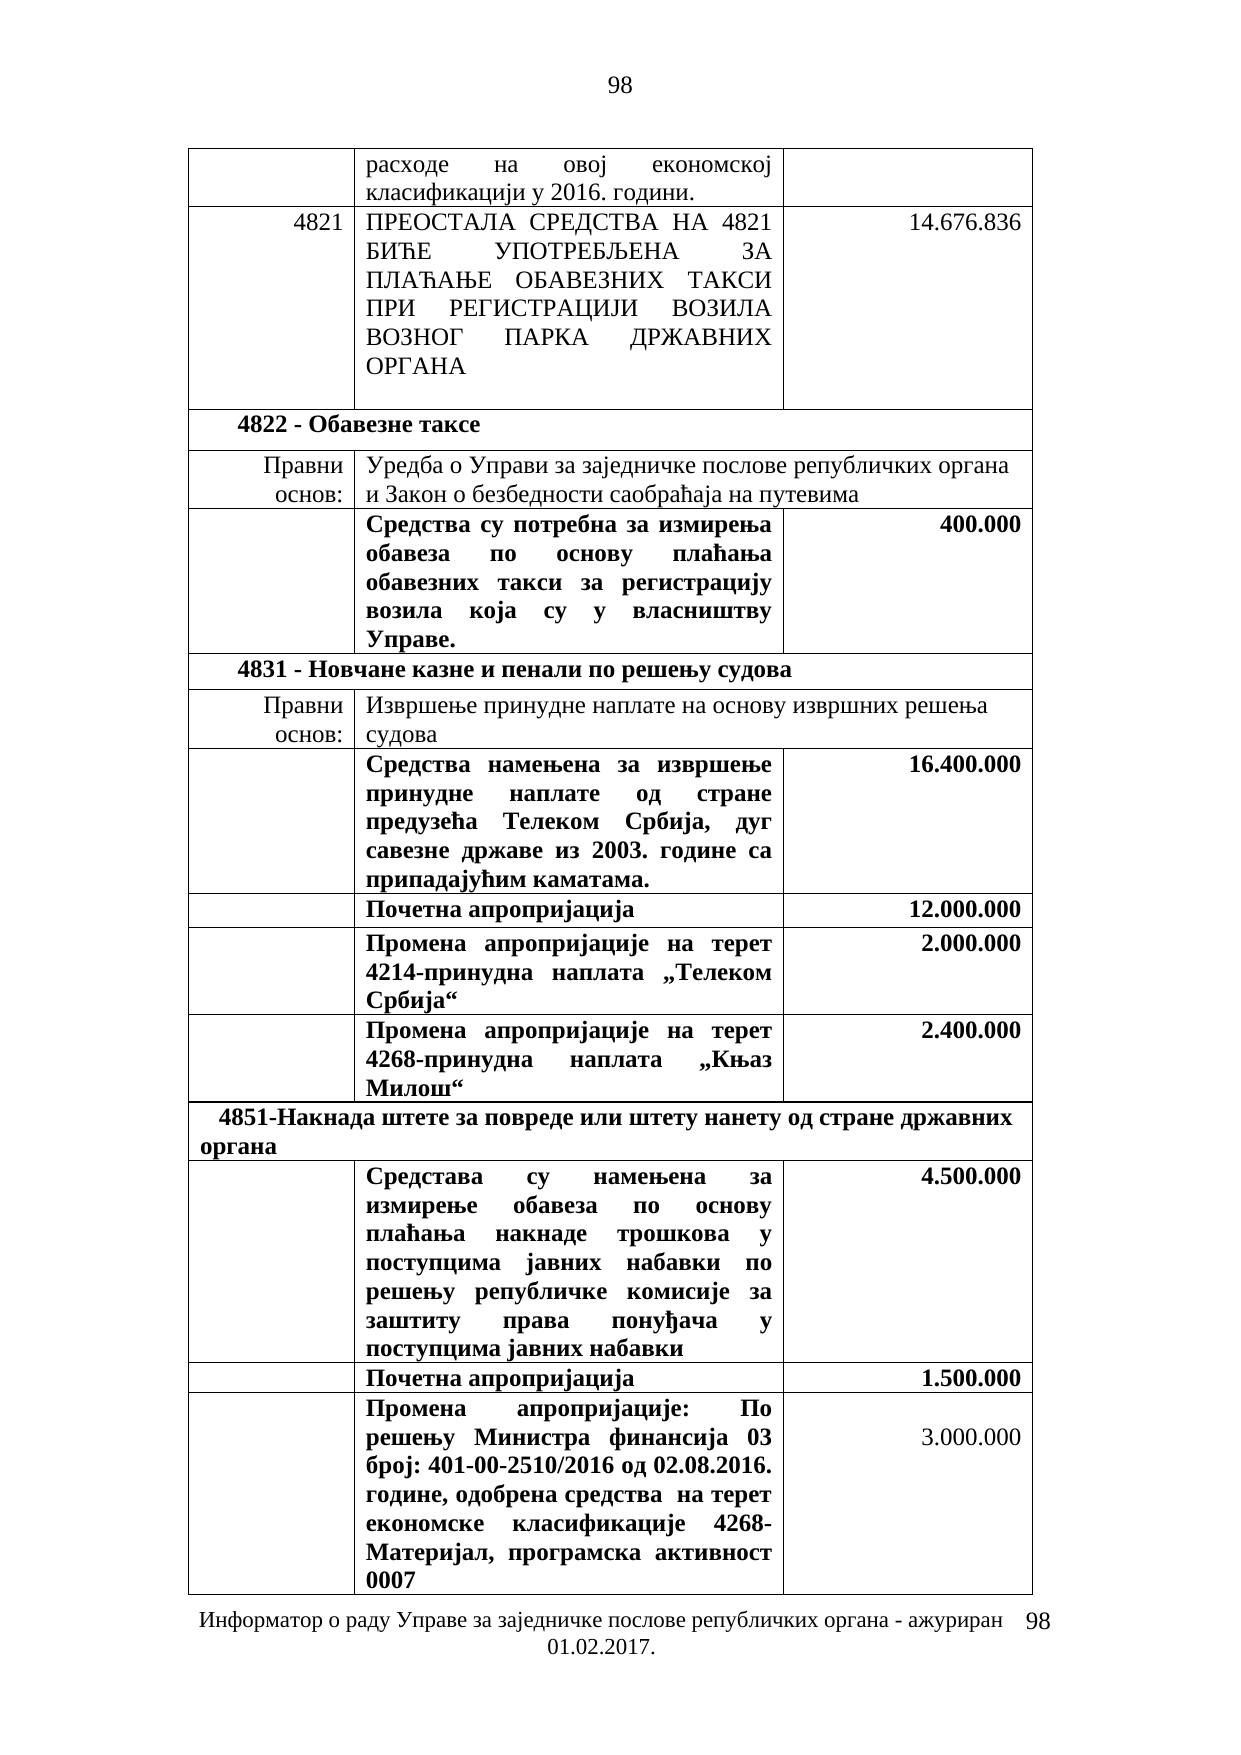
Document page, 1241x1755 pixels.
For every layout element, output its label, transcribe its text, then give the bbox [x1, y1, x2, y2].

table_cell [1033, 1362, 1074, 1392]
table_cell [1033, 748, 1074, 893]
table_cell 4851-Накнада штете за повреде или штету нанету од стране државних органа [189, 1103, 1032, 1160]
table_cell [1033, 450, 1074, 508]
table_cell 4821 [189, 207, 354, 408]
table_cell Почетна апропријација [355, 894, 783, 927]
table_cell [1033, 409, 1074, 449]
table_cell Правни основ: [189, 451, 354, 508]
table_cell 14.676.836 [784, 207, 1032, 408]
table_cell [1033, 893, 1074, 927]
table_cell Промена апропријације на терет 4268-принудна наплата „Књаз Милош“ [355, 1015, 783, 1101]
table_cell Средстава су намењена за измирење обавеза по основу плаћања накнаде трошкова у поступцима јавних набавки по решењу републичке комисије за заштиту права понуђача у поступцима јавних набавки [355, 1161, 783, 1362]
table_cell [189, 509, 354, 653]
table_cell Промена апропријације: По решењу Министра финансија 03 број: 401-00-2510/2016 од 02.08.2016. године, одобрена средства на терет економске класификације 4268-Материјал, програмска активност 0007 [355, 1393, 783, 1594]
table_cell [1033, 927, 1074, 1014]
table_cell 2.000.000 [784, 928, 1032, 1014]
table_cell [1033, 1392, 1074, 1594]
table_cell [1033, 1160, 1074, 1362]
table_cell 12.000.000 [784, 894, 1032, 927]
table_cell [1033, 1014, 1074, 1101]
table_cell 4822 - Обавезне таксе [189, 410, 1032, 449]
table_cell [1033, 653, 1074, 689]
table_cell Извршење принудне наплате на основу извршних решења судова [355, 690, 1032, 748]
table_cell Средства су потребна за измирења обавеза по основу плаћања обавезних такси за регистрацију возила која су у власништву Управе. [355, 509, 783, 653]
table_cell [189, 1363, 354, 1392]
table_cell ПРЕОСТАЛА СРЕДСТВА НА 4821 БИЋЕ УПОТРЕБЉЕНА ЗА ПЛАЋАЊЕ ОБАВЕЗНИХ ТАКСИ ПРИ РЕГИСТРАЦИЈИ ВОЗИЛА ВОЗНОГ ПАРКА ДРЖАВНИХ ОРГАНА [355, 207, 783, 408]
table_cell Средства намењена за извршење принудне наплате од стране предузећа Телеком Србија, дуг савезне државе из 2003. године са припадајућим каматама. [355, 749, 783, 893]
table_cell расходе на овој економској класификацији у 2016. години. [355, 149, 783, 206]
table_cell [1033, 689, 1074, 748]
table_cell [189, 1393, 354, 1594]
table_cell [1033, 1101, 1074, 1160]
table_cell 1.500.000 [784, 1363, 1032, 1392]
table_cell [189, 149, 354, 206]
table_cell [189, 894, 354, 927]
table_cell [189, 928, 354, 1014]
table_cell Правни основ: [189, 690, 354, 748]
table_cell Уредба о Управи за заједничке послове републичких органа и Закон о безбедности саобраћаја на путевима [355, 451, 1032, 508]
table_cell 4831 - Новчане казне и пенали по решењу судова [189, 654, 1032, 689]
table_cell 3.000.000 [784, 1393, 1032, 1594]
table_cell [189, 749, 354, 893]
table_cell 400.000 [784, 509, 1032, 653]
table_cell 2.400.000 [784, 1015, 1032, 1101]
table_cell [189, 1161, 354, 1362]
table_cell [1033, 508, 1074, 653]
table_cell Почетна апропријација [355, 1363, 783, 1392]
table_cell [1033, 206, 1074, 408]
table_cell 16.400.000 [784, 749, 1032, 893]
table_cell Промена апропријације на терет 4214-принудна наплата „Телеком Србија“ [355, 928, 783, 1014]
table_cell 4.500.000 [784, 1161, 1032, 1362]
table_cell [1033, 148, 1074, 206]
table_cell [189, 1015, 354, 1101]
table_cell [784, 149, 1032, 206]
